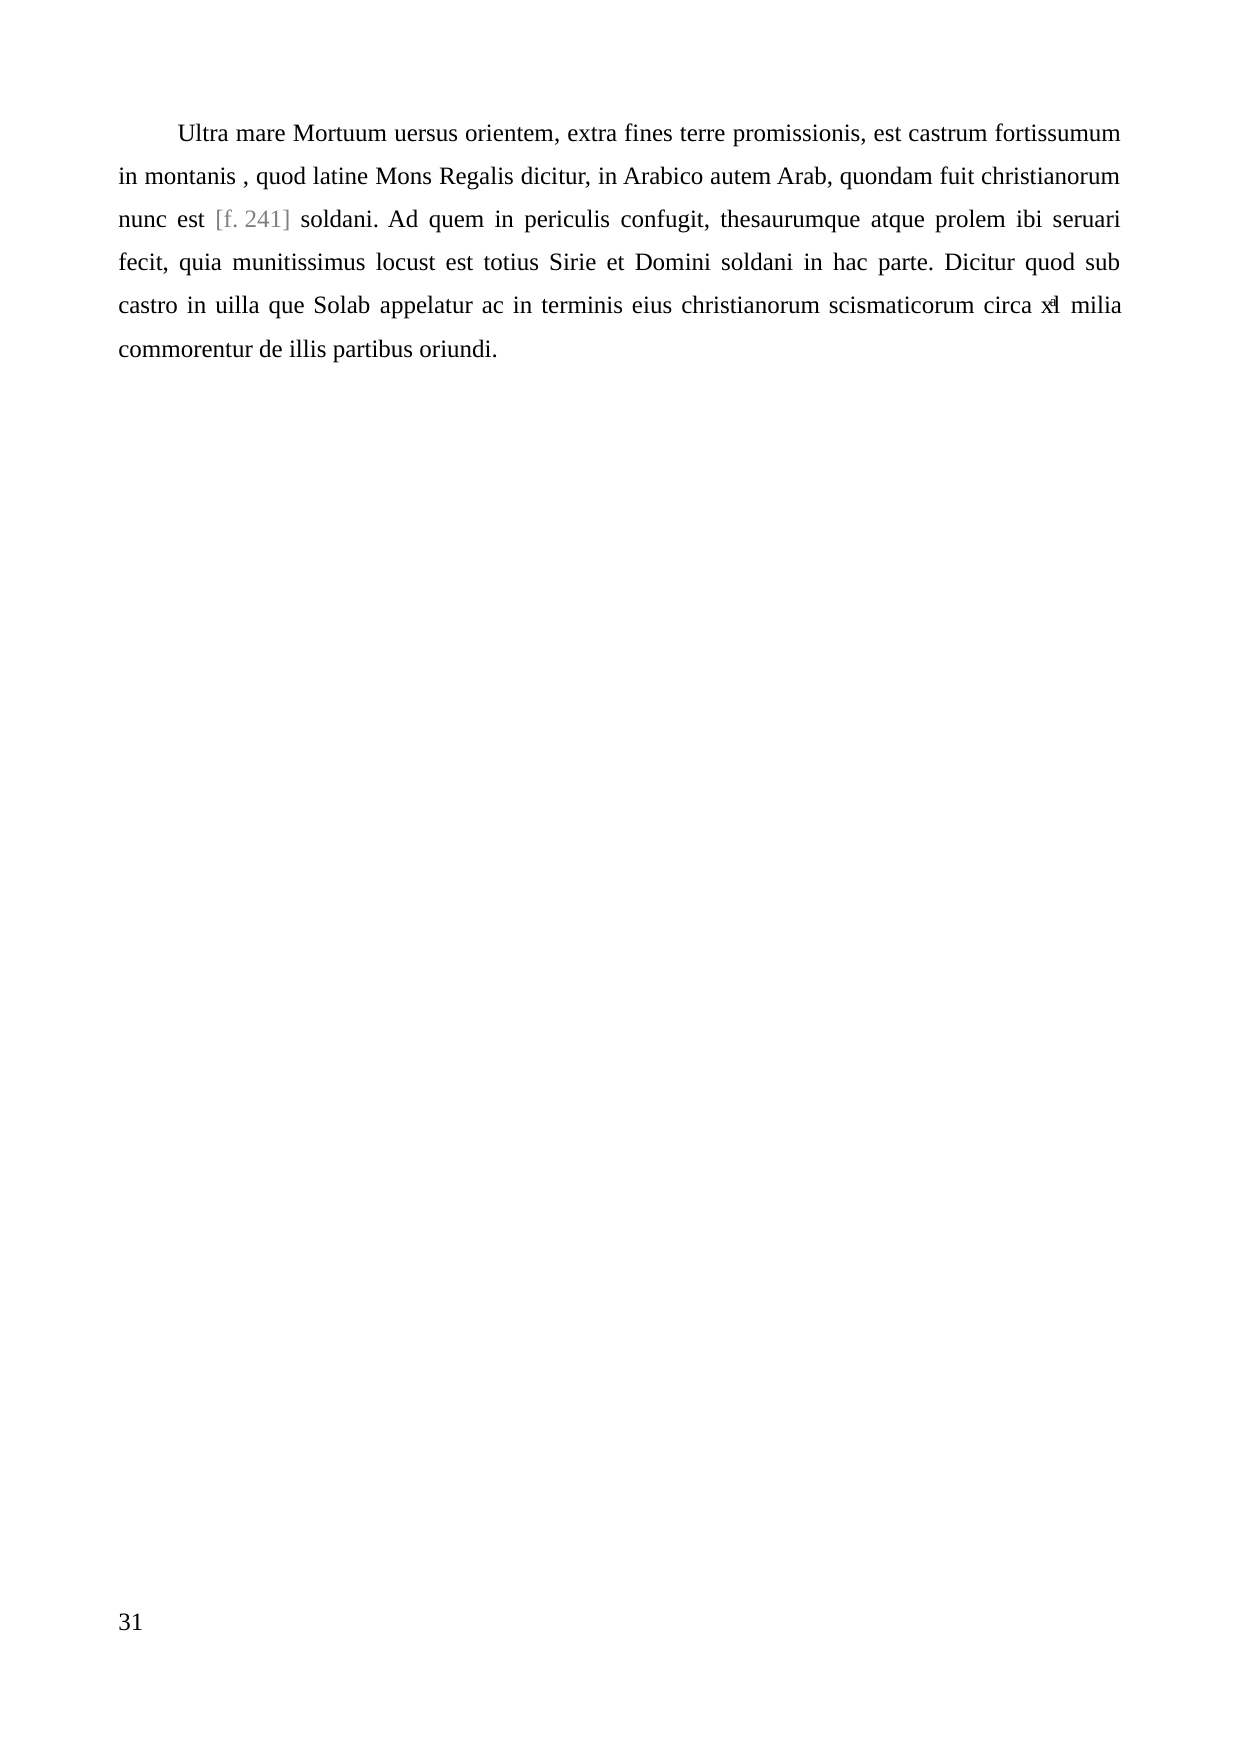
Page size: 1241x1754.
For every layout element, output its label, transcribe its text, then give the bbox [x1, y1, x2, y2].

text Ultra mare Mortuum uersus orientem, extra fines terre promissionis, est castrum fortissumum in montanis , quod latine Mons Regalis dicitur, in Arabico autem Arab, quondam fuit christianorum nunc est [f. 241] soldani. Ad quem in periculis confugit, thesaurumque atque prolem ibi seruari fecit, quia munitissimus locust est totius Sirie et Domini soldani in hac parte. Dicitur quod sub castro in uilla que Solab appelatur ac in terminis eius christianorum scismaticorum circa xͣl milia commorentur de illis partibus oriundi. [118, 118, 1122, 362]
